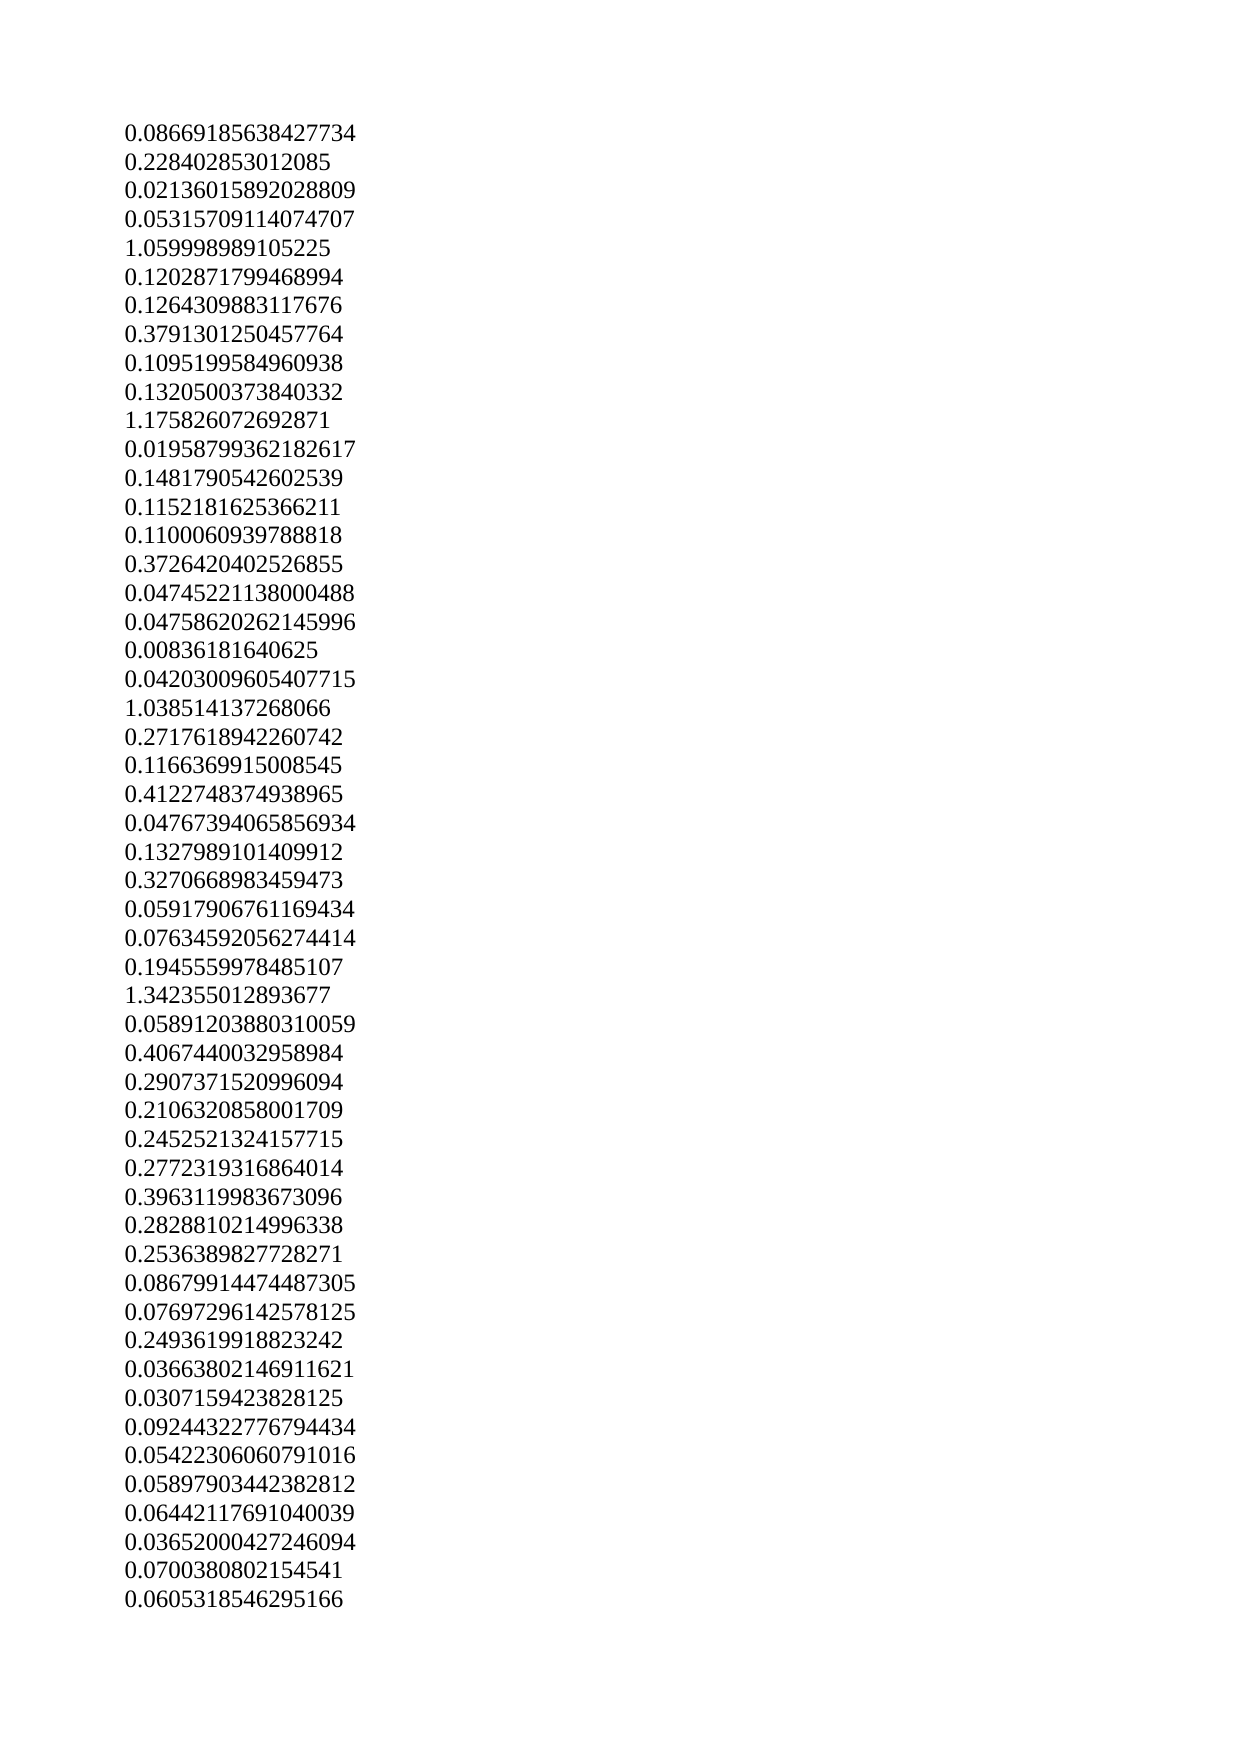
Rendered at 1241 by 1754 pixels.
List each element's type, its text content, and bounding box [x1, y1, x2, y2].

text 0.2452521324157715 [118, 1124, 1122, 1153]
text 0.4122748374938965 [118, 779, 1122, 808]
text 0.03663802146911621 [118, 1354, 1122, 1383]
text 1.175826072692871 [118, 406, 1122, 434]
text 0.07634592056274414 [118, 923, 1122, 952]
text 0.2536389827728271 [118, 1239, 1122, 1268]
text 0.1320500373840332 [118, 377, 1122, 406]
text 0.1152181625366211 [118, 492, 1122, 521]
text 0.05897903442382812 [118, 1469, 1122, 1498]
text 0.1100060939788818 [118, 521, 1122, 549]
text 0.01958799362182617 [118, 434, 1122, 463]
text 0.04758620262145996 [118, 607, 1122, 636]
text 0.228402853012085 [118, 147, 1122, 176]
text 0.05917906761169434 [118, 894, 1122, 923]
text 0.04767394065856934 [118, 808, 1122, 837]
text 0.05315709114074707 [118, 204, 1122, 233]
text 0.06442117691040039 [118, 1498, 1122, 1527]
text 0.02136015892028809 [118, 176, 1122, 204]
text 1.038514137268066 [118, 693, 1122, 722]
text 0.3270668983459473 [118, 866, 1122, 894]
text 0.4067440032958984 [118, 1038, 1122, 1067]
text 0.04745221138000488 [118, 578, 1122, 607]
text 0.3726420402526855 [118, 549, 1122, 578]
text 1.059998989105225 [118, 233, 1122, 262]
text 0.05422306060791016 [118, 1441, 1122, 1469]
text 0.08669185638427734 [118, 118, 1122, 147]
text 0.0605318546295166 [118, 1584, 1122, 1613]
text 0.07697296142578125 [118, 1297, 1122, 1326]
text 0.0700380802154541 [118, 1556, 1122, 1584]
text 0.1166369915008545 [118, 751, 1122, 779]
text 0.1327989101409912 [118, 837, 1122, 866]
text 0.3791301250457764 [118, 319, 1122, 348]
text 0.05891203880310059 [118, 1009, 1122, 1038]
text 0.09244322776794434 [118, 1412, 1122, 1441]
text 0.2493619918823242 [118, 1326, 1122, 1354]
text 0.04203009605407715 [118, 664, 1122, 693]
text 0.1264309883117676 [118, 291, 1122, 319]
text 0.1202871799468994 [118, 262, 1122, 291]
text 0.1095199584960938 [118, 348, 1122, 377]
text 0.1945559978485107 [118, 952, 1122, 981]
text 0.03652000427246094 [118, 1527, 1122, 1556]
text 0.2106320858001709 [118, 1096, 1122, 1124]
text 0.2717618942260742 [118, 722, 1122, 751]
text 0.1481790542602539 [118, 463, 1122, 492]
text 0.2828810214996338 [118, 1211, 1122, 1239]
text 0.00836181640625 [118, 636, 1122, 664]
text 0.08679914474487305 [118, 1268, 1122, 1297]
text 0.2772319316864014 [118, 1153, 1122, 1182]
text 0.3963119983673096 [118, 1182, 1122, 1211]
text 0.2907371520996094 [118, 1067, 1122, 1096]
text 0.0307159423828125 [118, 1383, 1122, 1412]
text 1.342355012893677 [118, 981, 1122, 1009]
